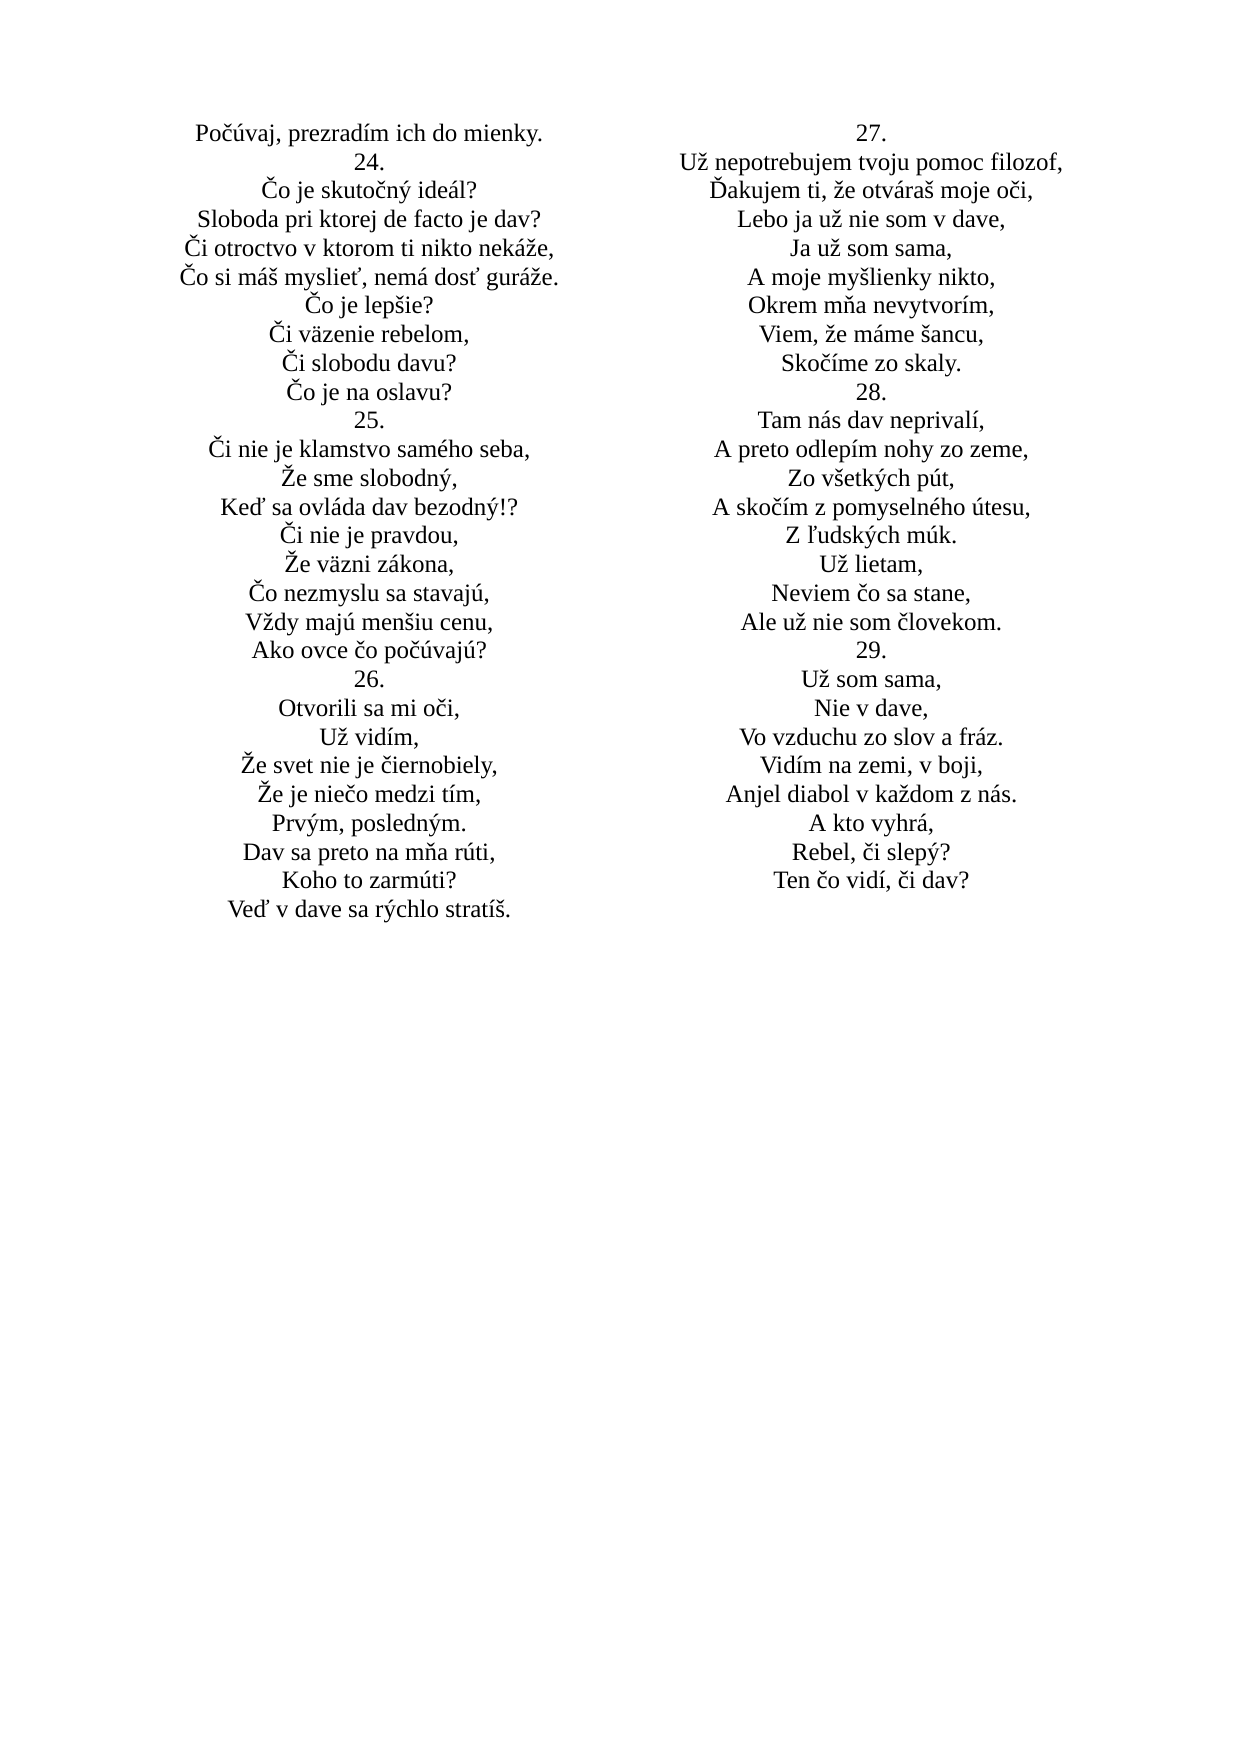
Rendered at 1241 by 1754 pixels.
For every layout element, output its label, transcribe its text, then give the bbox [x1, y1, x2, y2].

text Koho to zarmúti? [118, 866, 620, 894]
text Či nie je klamstvo samého seba, [118, 434, 620, 463]
text Z ľudských múk. [620, 521, 1122, 549]
text Či väzenie rebelom, [118, 319, 620, 348]
text 28. [620, 377, 1122, 406]
text Rebel, či slepý? [620, 837, 1122, 866]
text Vo vzduchu zo slov a fráz. [620, 722, 1122, 751]
text A skočím z pomyselného útesu, [620, 492, 1122, 521]
text Nie v dave, [620, 693, 1122, 722]
text Ten čo vidí, či dav? [620, 866, 1122, 894]
text Už som sama, [620, 664, 1122, 693]
text Dav sa preto na mňa rúti, [118, 837, 620, 866]
text Tam nás dav neprivalí, [620, 406, 1122, 434]
text Či nie je pravdou, [118, 521, 620, 549]
text Vždy majú menšiu cenu, [118, 607, 620, 636]
text Prvým, posledným. [118, 808, 620, 837]
text Ako ovce čo počúvajú? [118, 636, 620, 664]
text Ja už som sama, [620, 233, 1122, 262]
text Skočíme zo skaly. [620, 348, 1122, 377]
text Ďakujem ti, že otváraš moje oči, [620, 176, 1122, 204]
text 29. [620, 636, 1122, 664]
text Čo je skutočný ideál? [118, 176, 620, 204]
text Počúvaj, prezradím ich do mienky. [118, 118, 620, 147]
text Keď sa ovláda dav bezodný!? [118, 492, 620, 521]
text Či otroctvo v ktorom ti nikto nekáže, [118, 233, 620, 262]
text 27. [620, 118, 1122, 147]
text Ale už nie som človekom. [620, 607, 1122, 636]
text Vidím na zemi, v boji, [620, 751, 1122, 779]
text A kto vyhrá, [620, 808, 1122, 837]
text 25. [118, 406, 620, 434]
text Lebo ja už nie som v dave, [620, 204, 1122, 233]
text Okrem mňa nevytvorím, [620, 291, 1122, 319]
text Už vidím, [118, 722, 620, 751]
text Anjel diabol v každom z nás. [620, 779, 1122, 808]
text Neviem čo sa stane, [620, 578, 1122, 607]
text Či slobodu davu? [118, 348, 620, 377]
text Že svet nie je čiernobiely, [118, 751, 620, 779]
text Čo je na oslavu? [118, 377, 620, 406]
text Otvorili sa mi oči, [118, 693, 620, 722]
text Že sme slobodný, [118, 463, 620, 492]
text Viem, že máme šancu, [620, 319, 1122, 348]
text Veď v dave sa rýchlo stratíš. [118, 894, 620, 923]
text Že väzni zákona, [118, 549, 620, 578]
text Sloboda pri ktorej de facto je dav? [118, 204, 620, 233]
text 26. [118, 664, 620, 693]
text A preto odlepím nohy zo zeme, [620, 434, 1122, 463]
text Už lietam, [620, 549, 1122, 578]
text Zo všetkých pút, [620, 463, 1122, 492]
text Už nepotrebujem tvoju pomoc filozof, [620, 147, 1122, 176]
text Že je niečo medzi tím, [118, 779, 620, 808]
text Čo nezmyslu sa stavajú, [118, 578, 620, 607]
text Čo si máš myslieť, nemá dosť guráže. [118, 262, 620, 291]
text 24. [118, 147, 620, 176]
text Čo je lepšie? [118, 291, 620, 319]
text A moje myšlienky nikto, [620, 262, 1122, 291]
